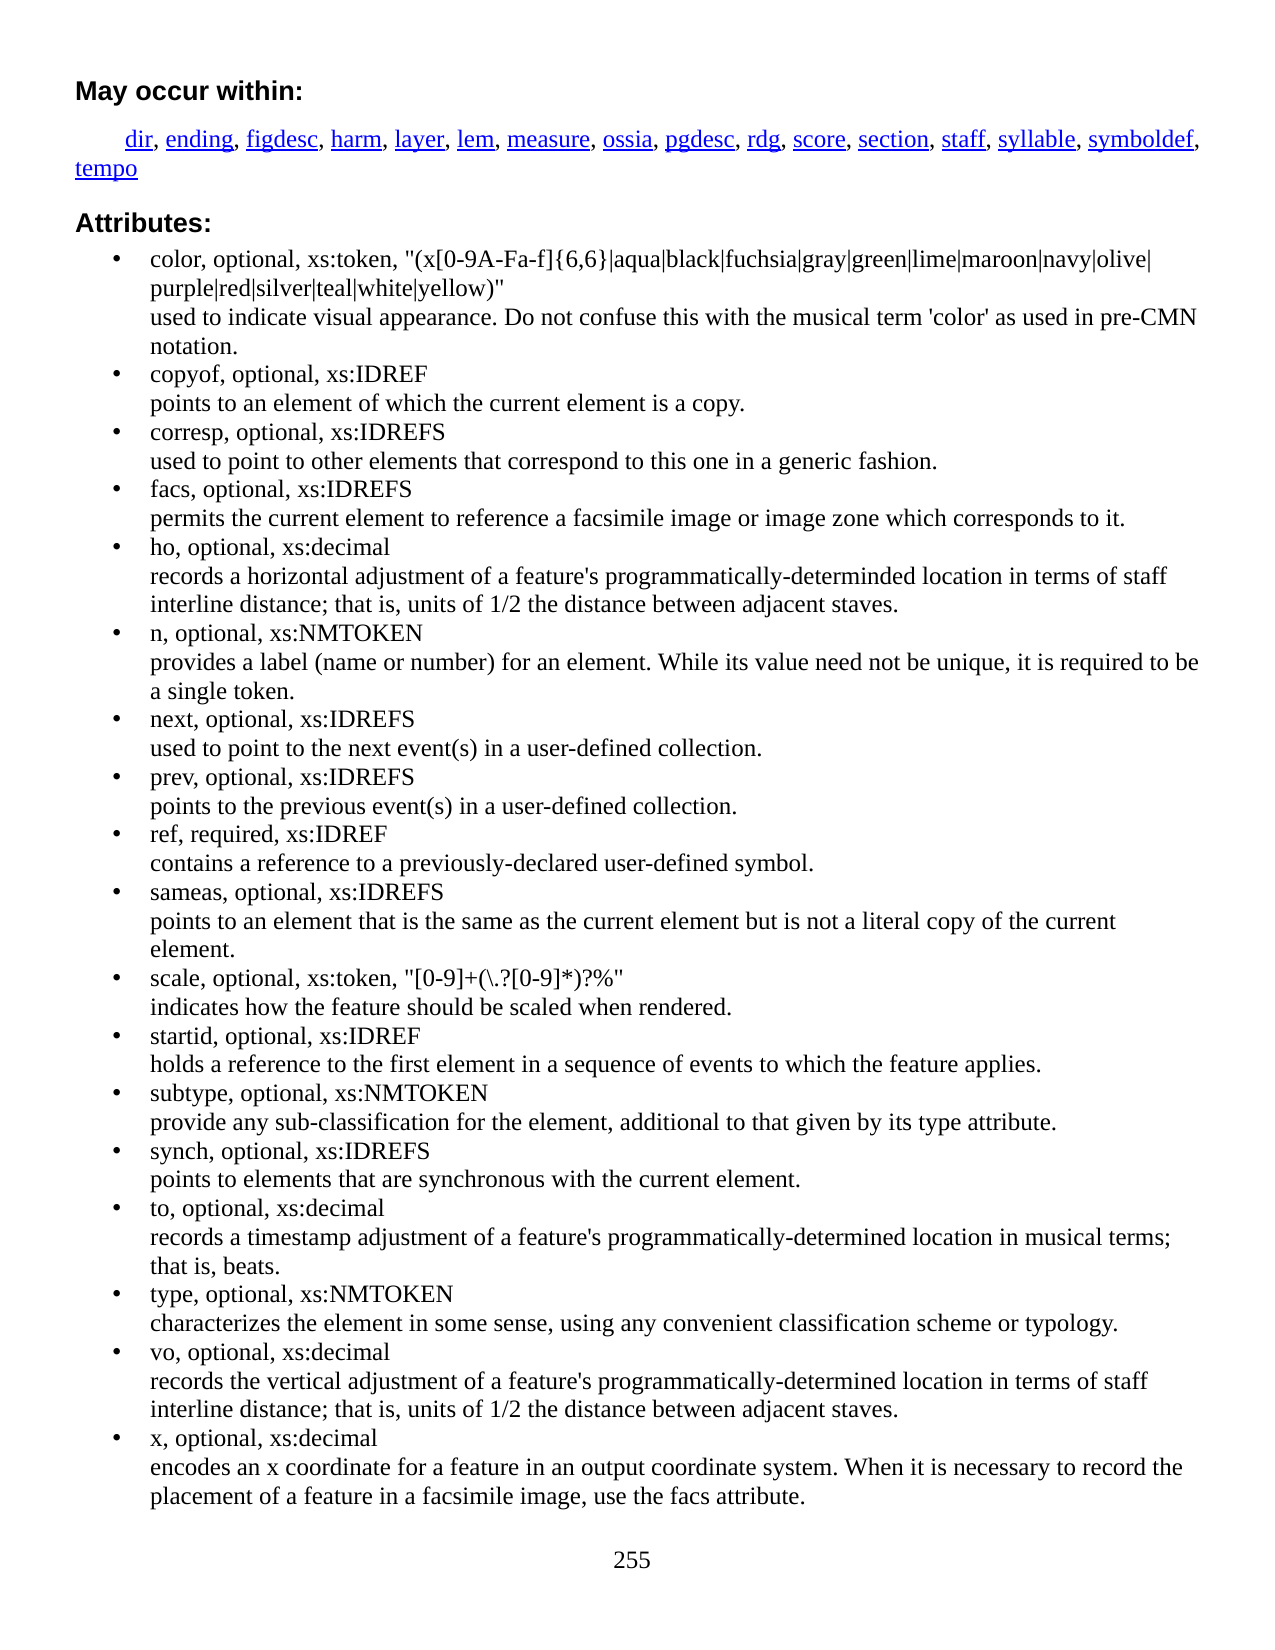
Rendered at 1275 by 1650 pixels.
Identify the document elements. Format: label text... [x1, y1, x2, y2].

list to, optional, xs:decimal records a timestamp adjustment of a feature's programmatically-determined location in musical terms; that is, beats. [112, 1193, 1200, 1279]
subtitle Attributes: [75, 207, 1200, 238]
list x, optional, xs:decimal encodes an x coordinate for a feature in an output coordinate system. When it is necessary to record the placement of a feature in a facsimile image, use the facs attribute. [112, 1423, 1200, 1509]
list startid, optional, xs:IDREF holds a reference to the first element in a sequence of events to which the feature applies. [112, 1021, 1200, 1078]
list prev, optional, xs:IDREFS points to the previous event(s) in a user-defined collection. [112, 762, 1200, 819]
list corresp, optional, xs:IDREFS used to point to other elements that correspond to this one in a generic fashion. [112, 417, 1200, 474]
subtitle May occur within: [75, 75, 1200, 106]
list scale, optional, xs:token, "[0-9]+(\.?[0-9]*)?%" indicates how the feature should be scaled when rendered. [112, 963, 1200, 1021]
list synch, optional, xs:IDREFS points to elements that are synchronous with the current element. [112, 1136, 1200, 1193]
list ho, optional, xs:decimal records a horizontal adjustment of a feature's programmatically-determinded location in terms of staff interline distance; that is, units of 1/2 the distance between adjacent staves. [112, 532, 1200, 618]
text dir, ending, figdesc, harm, layer, lem, measure, ossia, pgdesc, rdg, score, section, staff, syllable, symboldef, tempo [75, 124, 1200, 182]
list sameas, optional, xs:IDREFS points to an element that is the same as the current element but is not a literal copy of the current element. [112, 877, 1200, 963]
list vo, optional, xs:decimal records the vertical adjustment of a feature's programmatically-determined location in terms of staff interline distance; that is, units of 1/2 the distance between adjacent staves. [112, 1337, 1200, 1423]
list type, optional, xs:NMTOKEN characterizes the element in some sense, using any convenient classification scheme or typology. [112, 1279, 1200, 1337]
list color, optional, xs:token, "(x[0-9A-Fa-f]{6,6}|aqua|black|fuchsia|gray|green|lime|maroon|navy|olive|purple|red|silver|teal|white|yellow)" used to indicate visual appearance. Do not confuse this with the musical term 'color' as used in pre-CMN notation. [112, 244, 1200, 359]
list ref, required, xs:IDREF contains a reference to a previously-declared user-defined symbol. [112, 819, 1200, 877]
list copyof, optional, xs:IDREF points to an element of which the current element is a copy. [112, 359, 1200, 417]
list n, optional, xs:NMTOKEN provides a label (name or number) for an element. While its value need not be unique, it is required to be a single token. [112, 618, 1200, 704]
list next, optional, xs:IDREFS used to point to the next event(s) in a user-defined collection. [112, 704, 1200, 762]
list subtype, optional, xs:NMTOKEN provide any sub-classification for the element, additional to that given by its type attribute. [112, 1078, 1200, 1136]
list facs, optional, xs:IDREFS permits the current element to reference a facsimile image or image zone which corresponds to it. [112, 474, 1200, 532]
